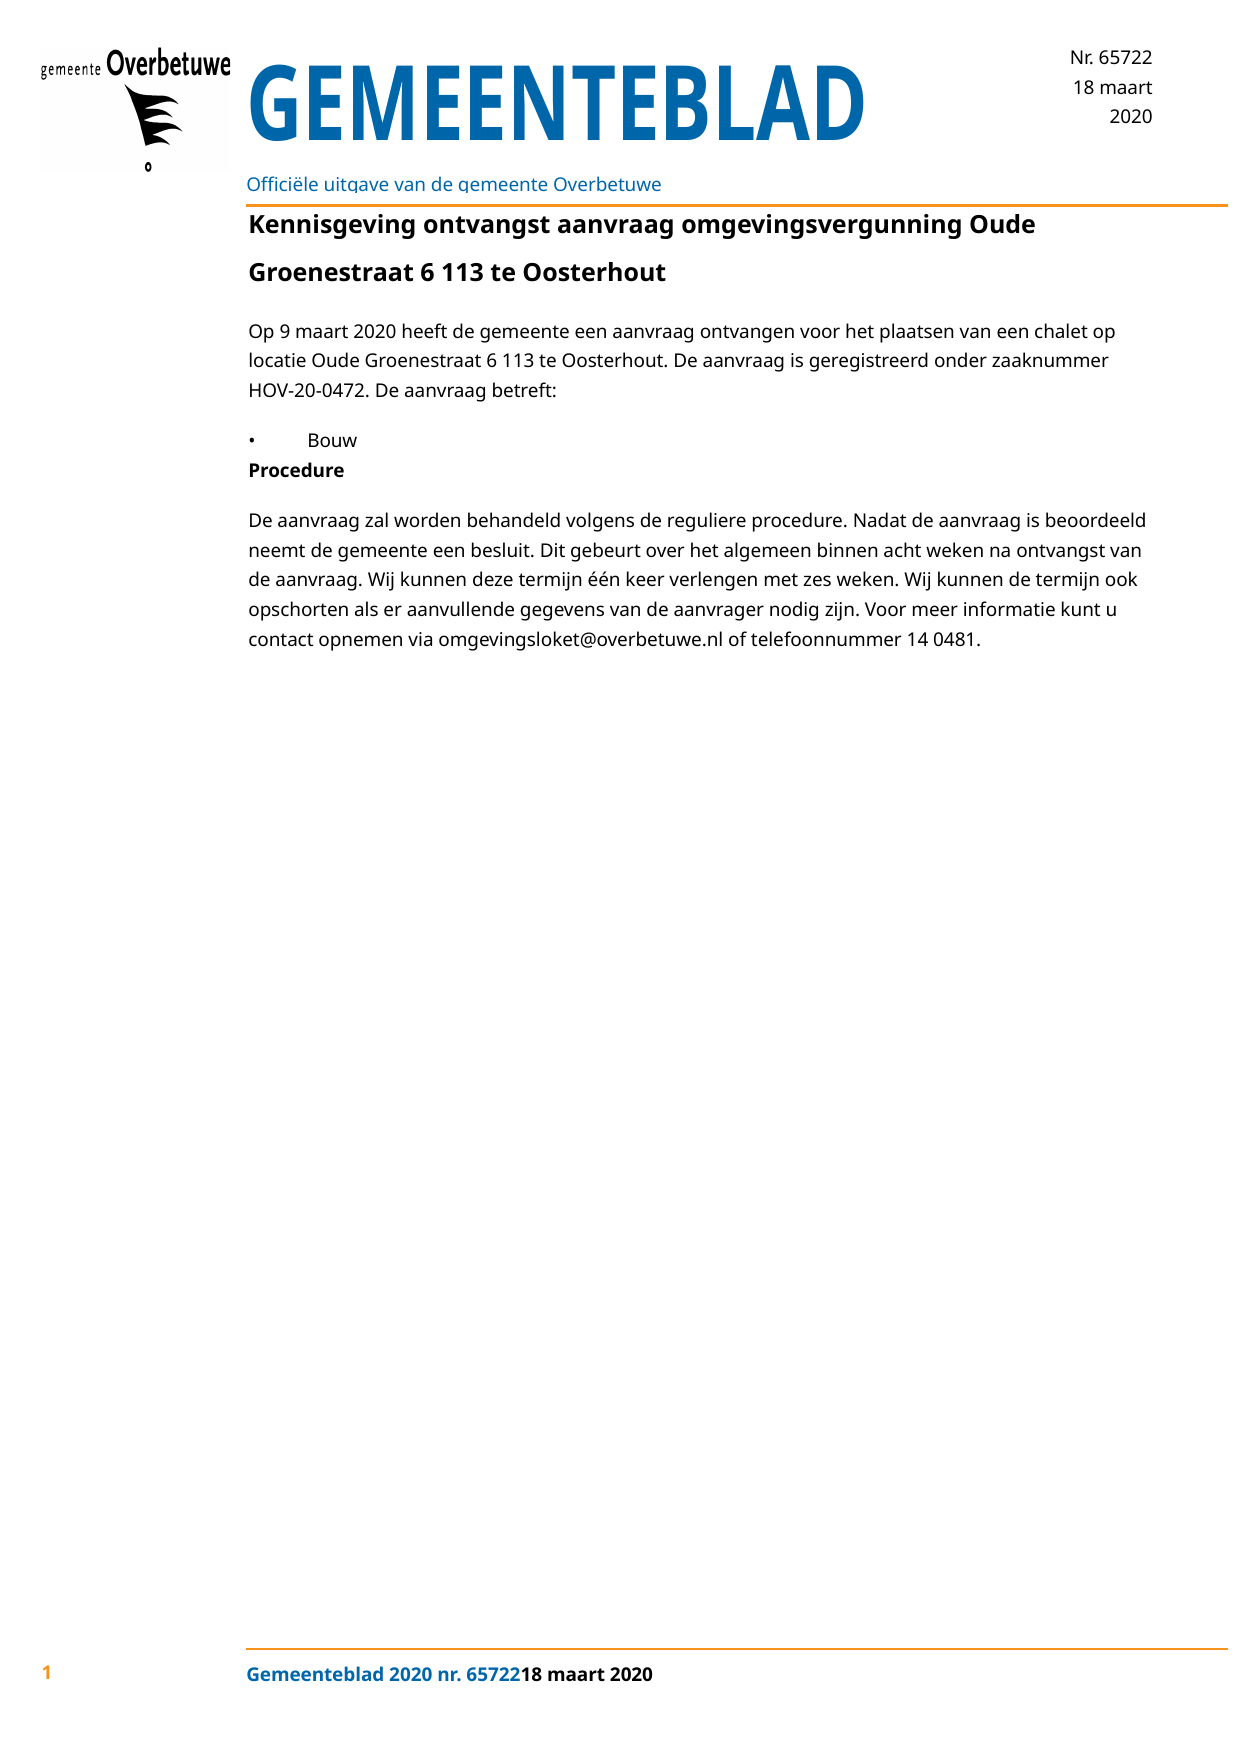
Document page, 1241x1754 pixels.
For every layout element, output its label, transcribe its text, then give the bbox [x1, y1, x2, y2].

list Bouw [248, 427, 1152, 453]
text Kennisgeving ontvangst aanvraag omgevingsvergunning Oude Groenestraat 6 113 te Oosterhout [248, 207, 1152, 288]
text Procedure [248, 457, 1152, 483]
text Op 9 maart 2020 heeft de gemeente een aanvraag ontvangen voor het plaatsen van een chalet op locatie Oude Groenestraat 6 113 te Oosterhout. De aanvraag is geregistreerd onder zaaknummer HOV-20-0472. De aanvraag betreft: [248, 318, 1152, 403]
text De aanvraag zal worden behandeld volgens de reguliere procedure. Nadat de aanvraag is beoordeeld neemt de gemeente een besluit. Dit gebeurt over het algemeen binnen acht weken na ontvangst van de aanvraag. Wij kunnen deze termijn één keer verlengen met zes weken. Wij kunnen de termijn ook opschorten als er aanvullende gegevens van de aanvrager nodig zijn. Voor meer informatie kunt u contact opnemen via omgevingsloket@overbetuwe.nl of telefoonnummer 14 0481. [248, 507, 1152, 652]
picture [41, 47, 231, 172]
